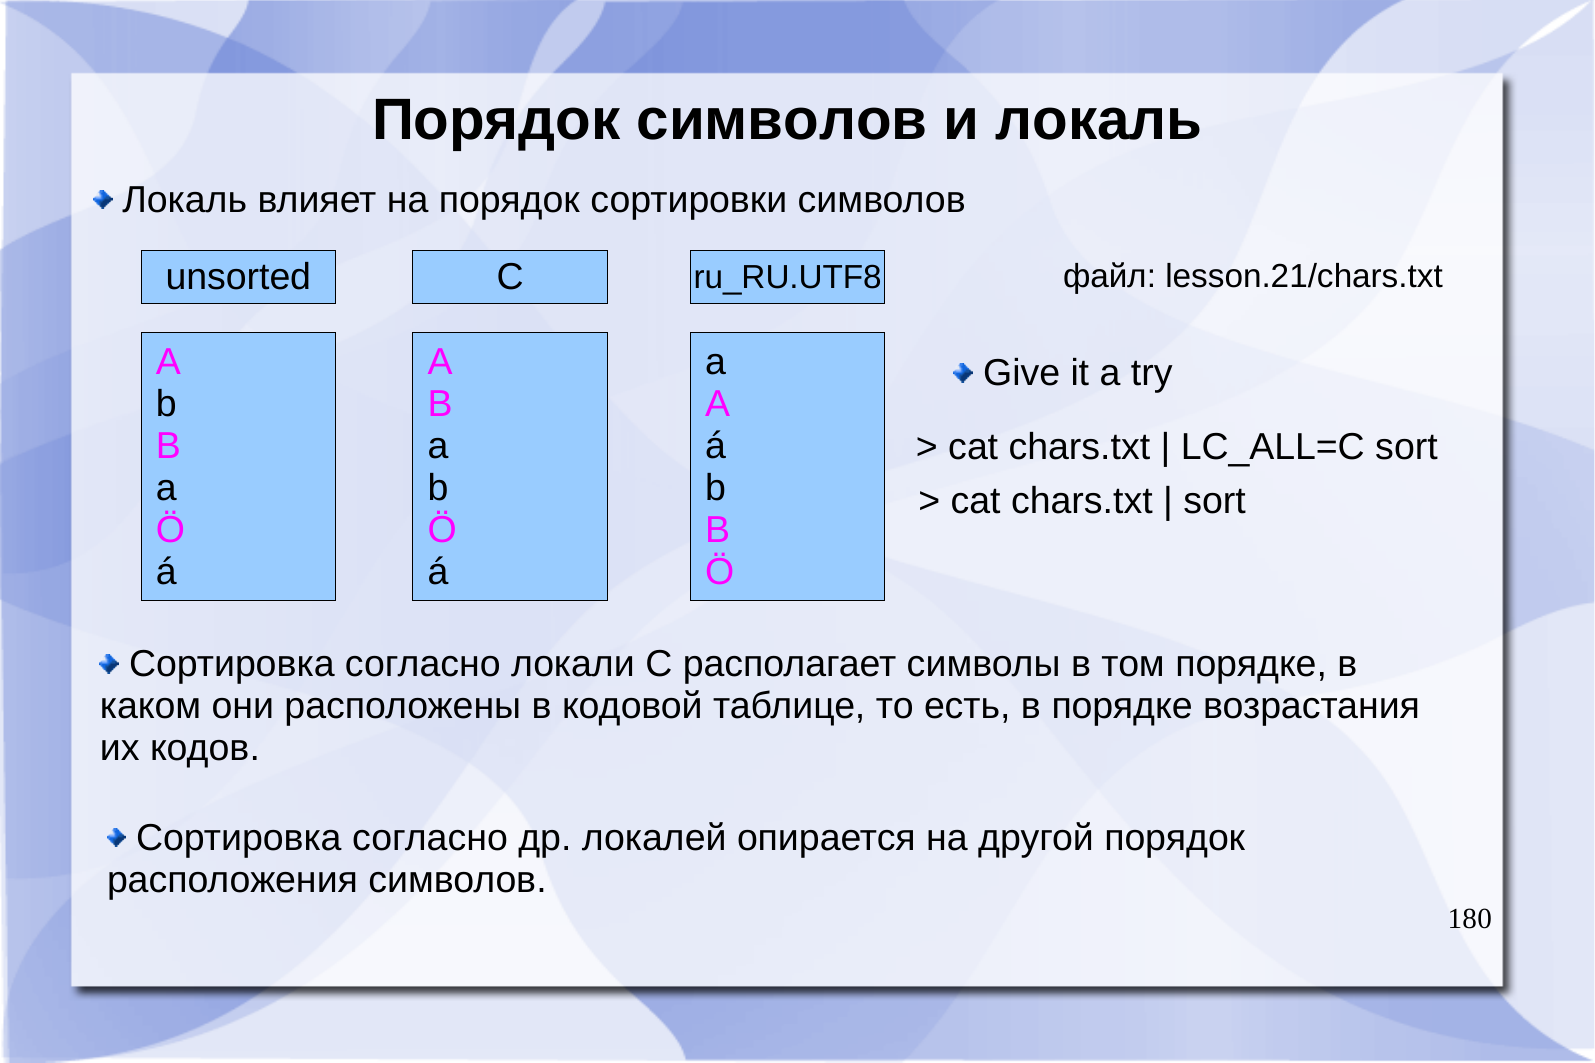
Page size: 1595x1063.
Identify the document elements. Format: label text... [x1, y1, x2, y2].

text_box > cat chars.txt | sort [903, 472, 1262, 530]
text_box Локаль влияет на порядок сортировки символов [78, 171, 982, 229]
text_box Give it a try [939, 344, 1188, 402]
text_box A b B a Ö á [141, 332, 336, 601]
title Порядок символов и локаль [75, 75, 1501, 164]
text_box > cat chars.txt | LC_ALL=C sort [901, 417, 1454, 475]
picture [0, 0, 1595, 1063]
text_box Сортировка согласно локали C располагает символы в том порядке, в каком они расположены в кодовой таблице, то есть, в порядке возрастания их кодов. [85, 635, 1451, 777]
text_box файл: lesson.21/chars.txt [1048, 250, 1459, 303]
text_box ru_RU.UTF8 [690, 250, 885, 304]
text_box a A á b B Ö [690, 332, 885, 601]
text_box Сортировка согласно др. локалей опирается на другой порядок расположения символов. [92, 809, 1437, 908]
text_box C [412, 250, 608, 304]
text_box A B a b Ö á [412, 332, 608, 601]
text_box unsorted [141, 250, 336, 304]
